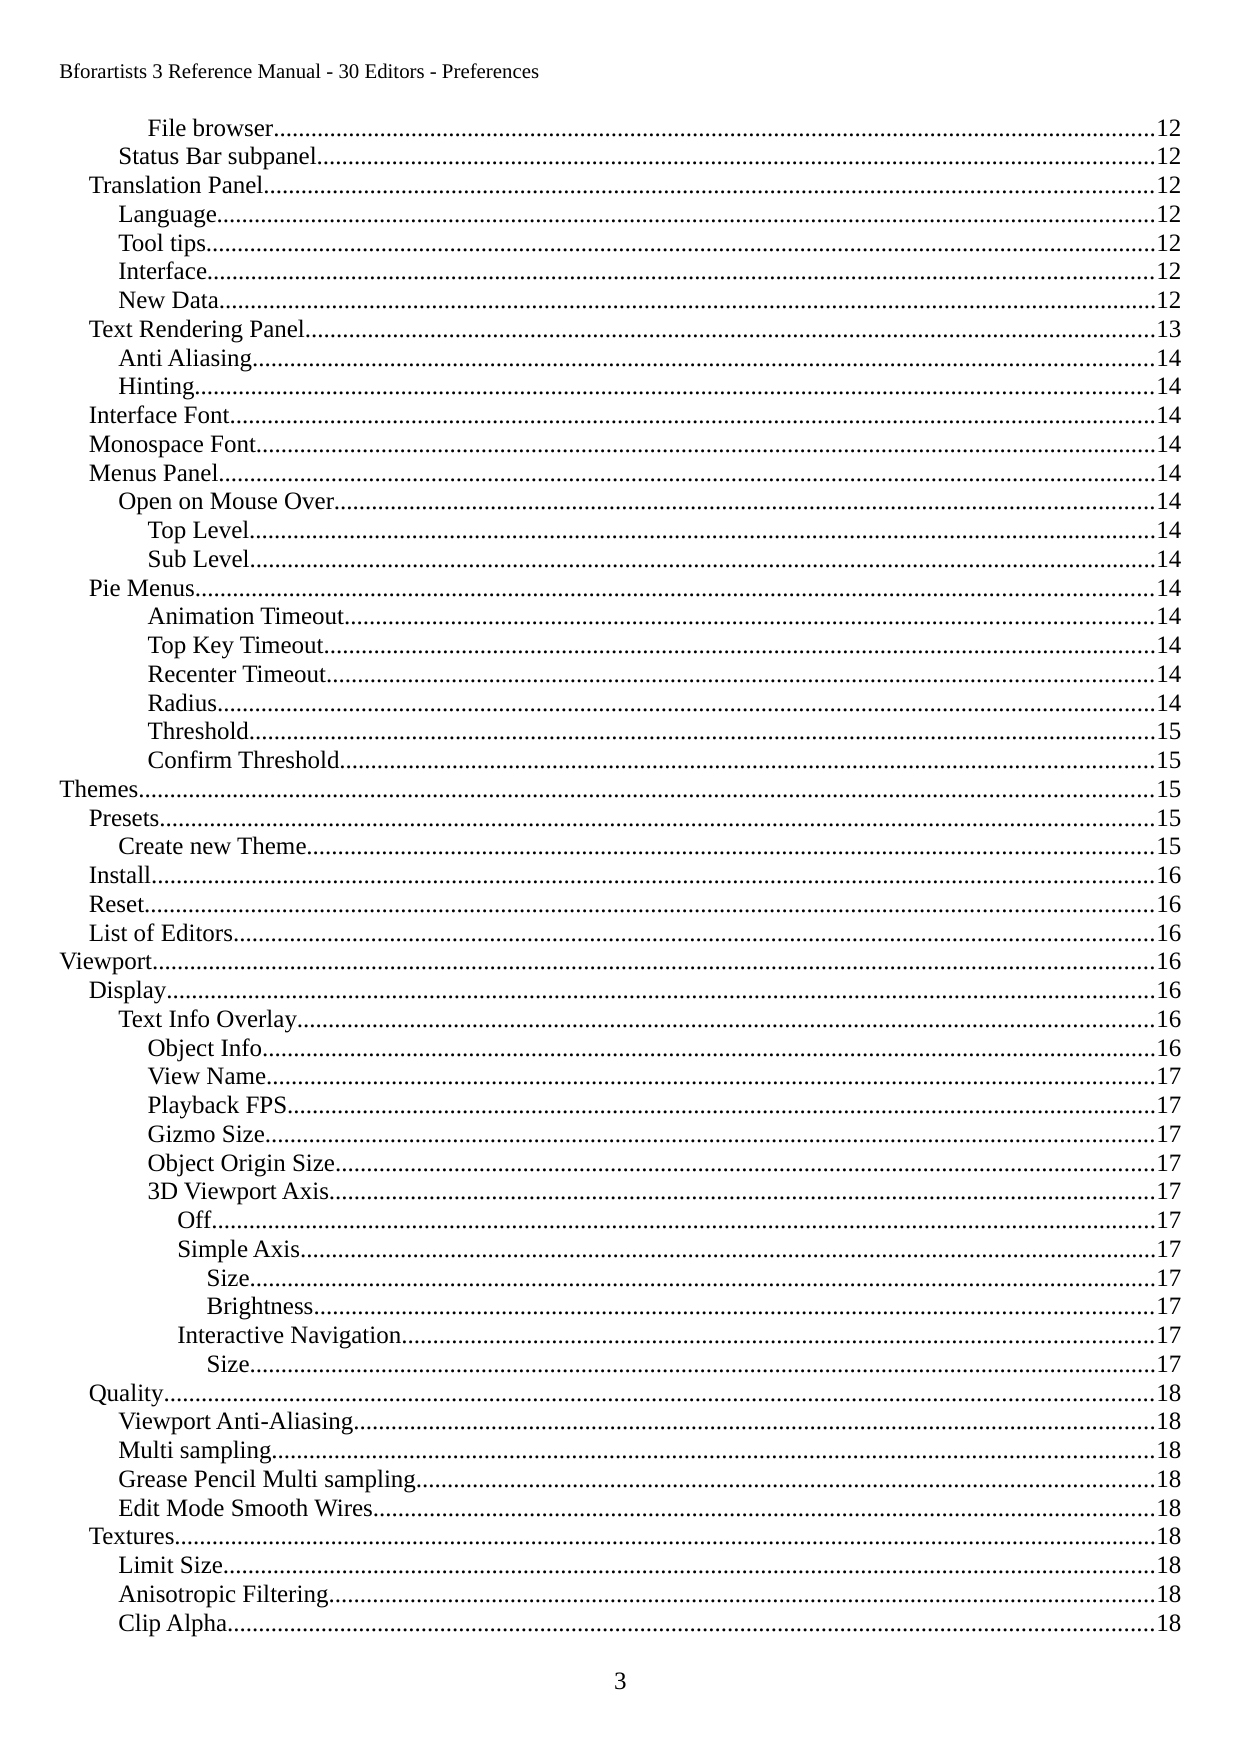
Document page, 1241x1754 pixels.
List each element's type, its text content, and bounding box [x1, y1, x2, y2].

text Display 16 [88, 975, 1181, 1004]
text Threshold 15 [147, 716, 1181, 745]
text Presets 15 [88, 803, 1181, 831]
text Sub Level 14 [147, 544, 1181, 573]
text Limit Size 18 [118, 1550, 1181, 1579]
text Text Info Overlay 16 [118, 1004, 1181, 1033]
text File browser 12 [147, 113, 1181, 141]
text Grease Pencil Multi sampling 18 [118, 1464, 1181, 1493]
text Simple Axis 17 [177, 1234, 1181, 1263]
text Size 17 [206, 1263, 1181, 1291]
text Pie Menus 14 [88, 573, 1181, 601]
text Confirm Threshold 15 [147, 745, 1181, 774]
text Viewport 16 [59, 946, 1181, 975]
text Tool tips 12 [118, 228, 1181, 256]
text 3D Viewport Axis 17 [147, 1176, 1181, 1205]
text Themes 15 [59, 774, 1181, 803]
text Edit Mode Smooth Wires 18 [118, 1493, 1181, 1521]
text Top Key Timeout 14 [147, 630, 1181, 659]
text Brightness 17 [206, 1291, 1181, 1320]
text Create new Theme 15 [118, 831, 1181, 860]
text Translation Panel 12 [88, 170, 1181, 199]
text Quality 18 [88, 1378, 1181, 1406]
text Interface Font 14 [88, 400, 1181, 429]
text Install 16 [88, 860, 1181, 889]
text Anti Aliasing 14 [118, 343, 1181, 371]
text List of Editors 16 [88, 918, 1181, 946]
text Viewport Anti-Aliasing 18 [118, 1406, 1181, 1435]
text Clip Alpha 18 [118, 1608, 1181, 1636]
text Off 17 [177, 1205, 1181, 1234]
text Size 17 [206, 1349, 1181, 1378]
text Monospace Font 14 [88, 429, 1181, 458]
text View Name 17 [147, 1061, 1181, 1090]
text Multi sampling 18 [118, 1435, 1181, 1464]
text Reset 16 [88, 889, 1181, 918]
text Status Bar subpanel 12 [118, 141, 1181, 170]
text Animation Timeout 14 [147, 601, 1181, 630]
text Object Info 16 [147, 1033, 1181, 1061]
text Textures 18 [88, 1521, 1181, 1550]
text Interactive Navigation 17 [177, 1320, 1181, 1349]
text Playback FPS 17 [147, 1090, 1181, 1119]
text Interface 12 [118, 256, 1181, 285]
text Anisotropic Filtering 18 [118, 1579, 1181, 1608]
text Object Origin Size 17 [147, 1148, 1181, 1176]
text Recenter Timeout 14 [147, 659, 1181, 688]
text New Data 12 [118, 285, 1181, 314]
text Hinting 14 [118, 371, 1181, 400]
text Open on Mouse Over 14 [118, 486, 1181, 515]
text Language 12 [118, 199, 1181, 228]
text Menus Panel 14 [88, 458, 1181, 486]
text Text Rendering Panel 13 [88, 314, 1181, 343]
text Gizmo Size 17 [147, 1119, 1181, 1148]
text Radius 14 [147, 688, 1181, 716]
text Top Level 14 [147, 515, 1181, 544]
